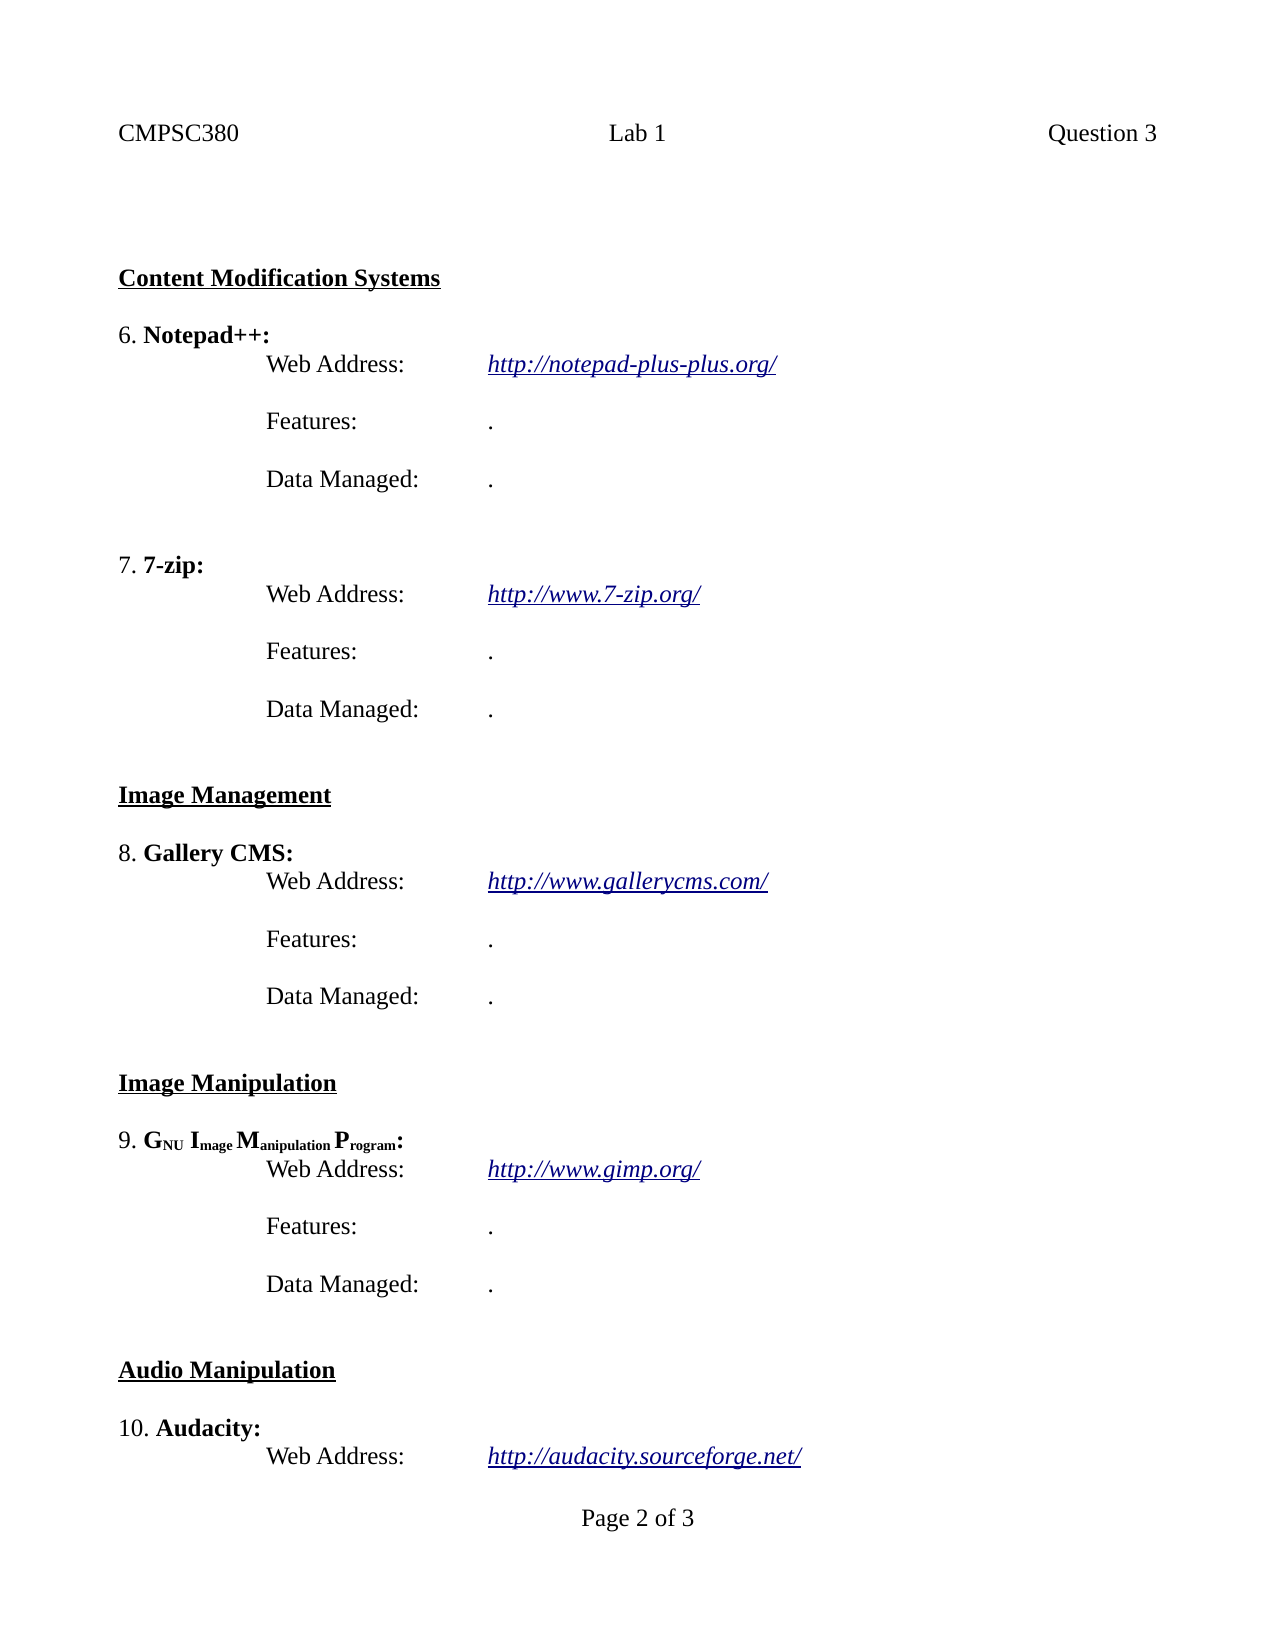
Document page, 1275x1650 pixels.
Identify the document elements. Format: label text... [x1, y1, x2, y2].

text Features: . [118, 924, 1157, 953]
text Data Managed: . [118, 1269, 1157, 1298]
text 6. Notepad++: [118, 320, 1157, 349]
text Data Managed: . [118, 694, 1157, 723]
text Data Managed: . [118, 981, 1157, 1010]
text Features: . [118, 406, 1157, 435]
text Features: . [118, 636, 1157, 665]
text Image Manipulation [118, 1068, 1157, 1096]
text Web Address: http://notepad-plus-plus.org/ [118, 349, 1157, 378]
text Content Modification Systems [118, 263, 1157, 291]
text Image Management [118, 780, 1157, 809]
text 8. Gallery CMS: [118, 838, 1157, 866]
text Web Address: http://www.gimp.org/ [118, 1154, 1157, 1183]
text 7. 7-zip: [118, 550, 1157, 579]
text Audio Manipulation [118, 1355, 1157, 1384]
text Features: . [118, 1211, 1157, 1240]
text 9. GNU Image Manipulation Program: [118, 1125, 1157, 1154]
text Data Managed: . [118, 464, 1157, 493]
text Web Address: http://audacity.sourceforge.net/ [118, 1441, 1157, 1470]
text 10. Audacity: [118, 1413, 1157, 1441]
text Web Address: http://www.gallerycms.com/ [118, 866, 1157, 895]
text Web Address: http://www.7-zip.org/ [118, 579, 1157, 608]
